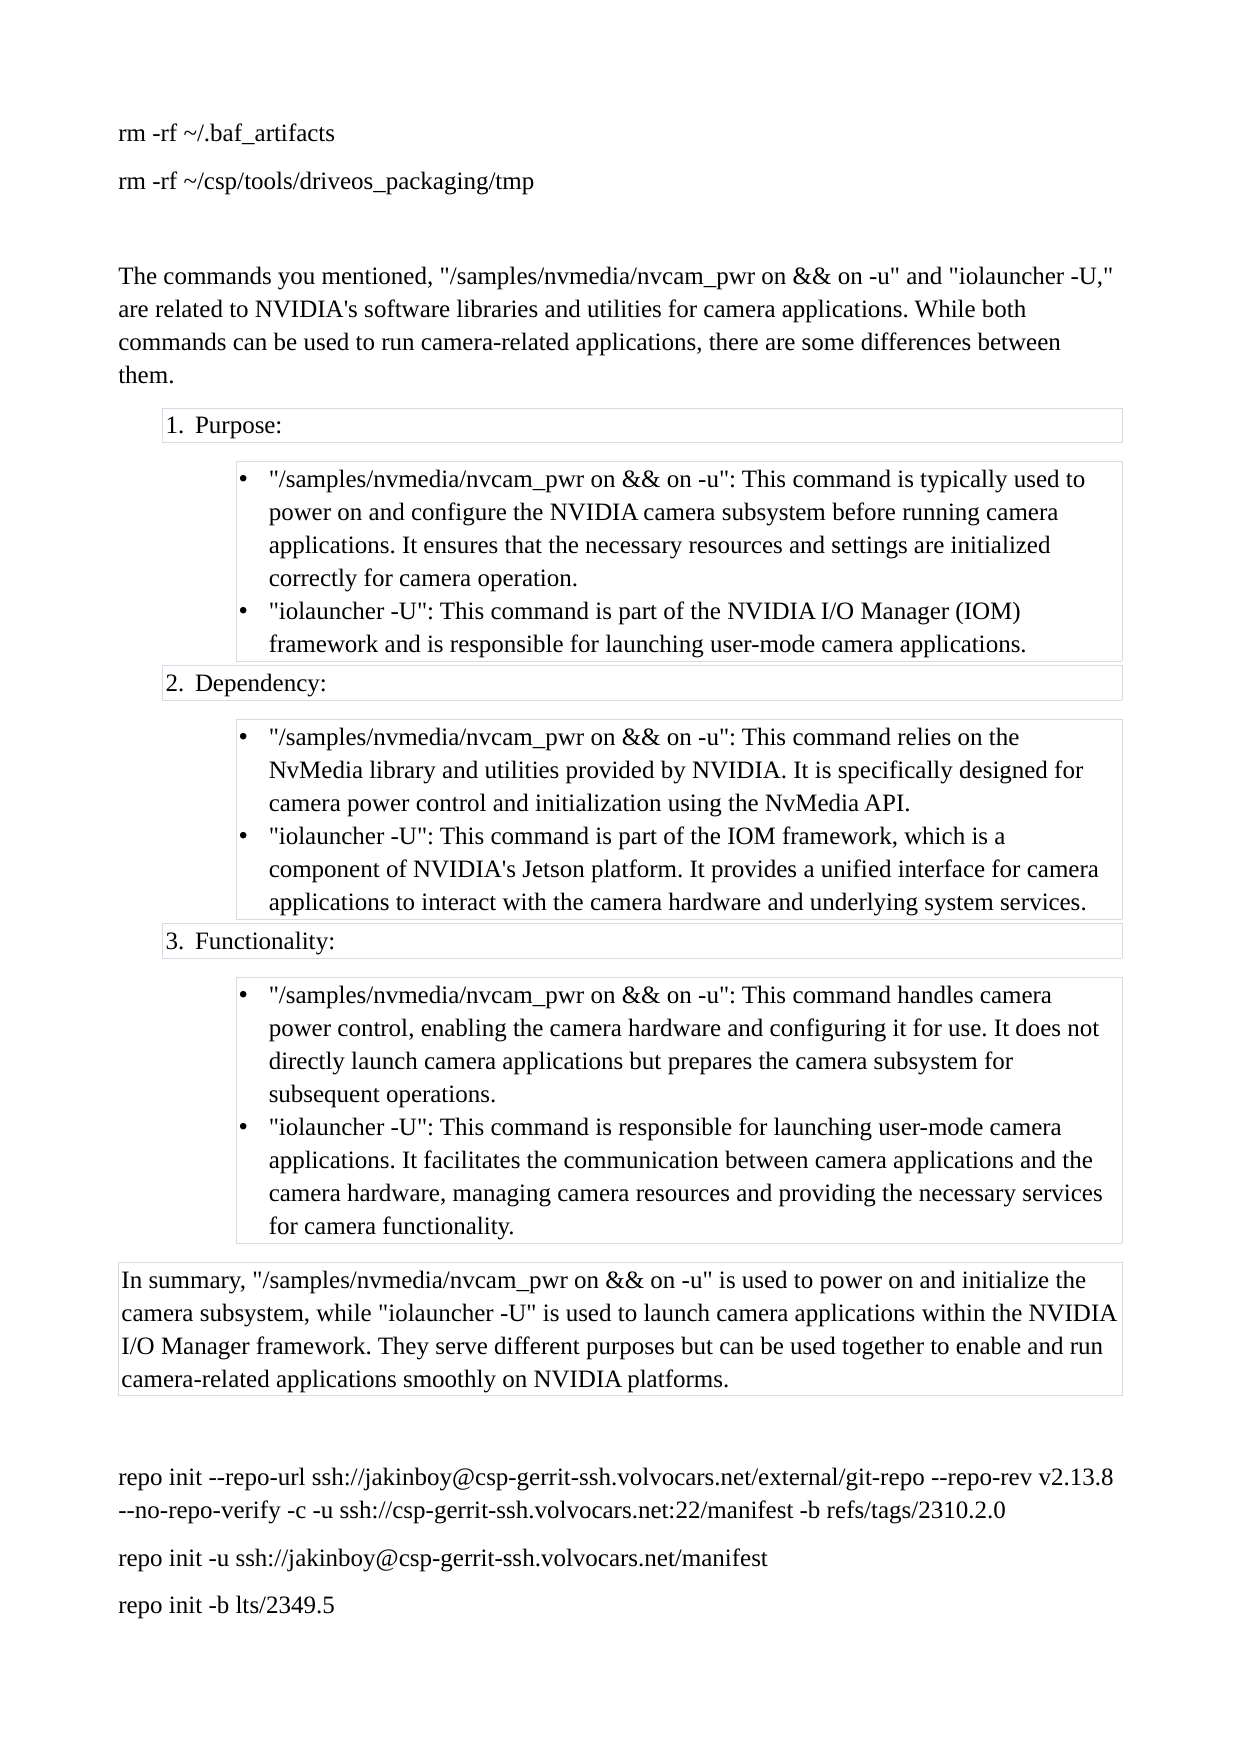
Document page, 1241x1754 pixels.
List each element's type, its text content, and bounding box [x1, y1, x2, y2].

list "/samples/nvmedia/nvcam_pwr on && on -u": This command is typically used to power on and configure the NVIDIA camera subsystem before running camera applications. It ensures that the necessary resources and settings are initialized correctly for camera operation. [237, 462, 1122, 592]
list Purpose: [163, 409, 1122, 442]
text repo init -b lts/2349.5 [118, 1590, 1122, 1619]
text The commands you mentioned, "/samples/nvmedia/nvcam_pwr on && on -u" and "iolauncher -U," are related to NVIDIA's software libraries and utilities for camera applications. While both commands can be used to run camera-related applications, there are some differences between them. [118, 261, 1122, 389]
list "/samples/nvmedia/nvcam_pwr on && on -u": This command relies on the NvMedia library and utilities provided by NVIDIA. It is specifically designed for camera power control and initialization using the NvMedia API. [237, 720, 1122, 817]
text rm -rf ~/.baf_artifacts [118, 118, 1122, 147]
text In summary, "/samples/nvmedia/nvcam_pwr on && on -u" is used to power on and initialize the camera subsystem, while "iolauncher -U" is used to launch camera applications within the NVIDIA I/O Manager framework. They serve different purposes but can be used together to enable and run camera-related applications smoothly on NVIDIA platforms. [119, 1263, 1122, 1395]
text rm -rf ~/csp/tools/driveos_packaging/tmp [118, 166, 1122, 194]
list "iolauncher -U": This command is part of the IOM framework, which is a component of NVIDIA's Jetson platform. It provides a unified interface for camera applications to interact with the camera hardware and underlying system services. [237, 818, 1122, 919]
list "iolauncher -U": This command is part of the NVIDIA I/O Manager (IOM) framework and is responsible for launching user-mode camera applications. [237, 593, 1122, 661]
list Dependency: [163, 666, 1122, 700]
list Functionality: [163, 924, 1122, 958]
list "/samples/nvmedia/nvcam_pwr on && on -u": This command handles camera power control, enabling the camera hardware and configuring it for use. It does not directly launch camera applications but prepares the camera subsystem for subsequent operations. [237, 978, 1122, 1108]
list "iolauncher -U": This command is responsible for launching user-mode camera applications. It facilitates the communication between camera applications and the camera hardware, managing camera resources and providing the necessary services for camera functionality. [237, 1109, 1122, 1243]
text repo init --repo-url ssh://jakinboy@csp-gerrit-ssh.volvocars.net/external/git-repo --repo-rev v2.13.8 --no-repo-verify -c -u ssh://csp-gerrit-ssh.volvocars.net:22/manifest -b refs/tags/2310.2.0 [118, 1462, 1122, 1524]
text repo init -u ssh://jakinboy@csp-gerrit-ssh.volvocars.net/manifest [118, 1543, 1122, 1571]
